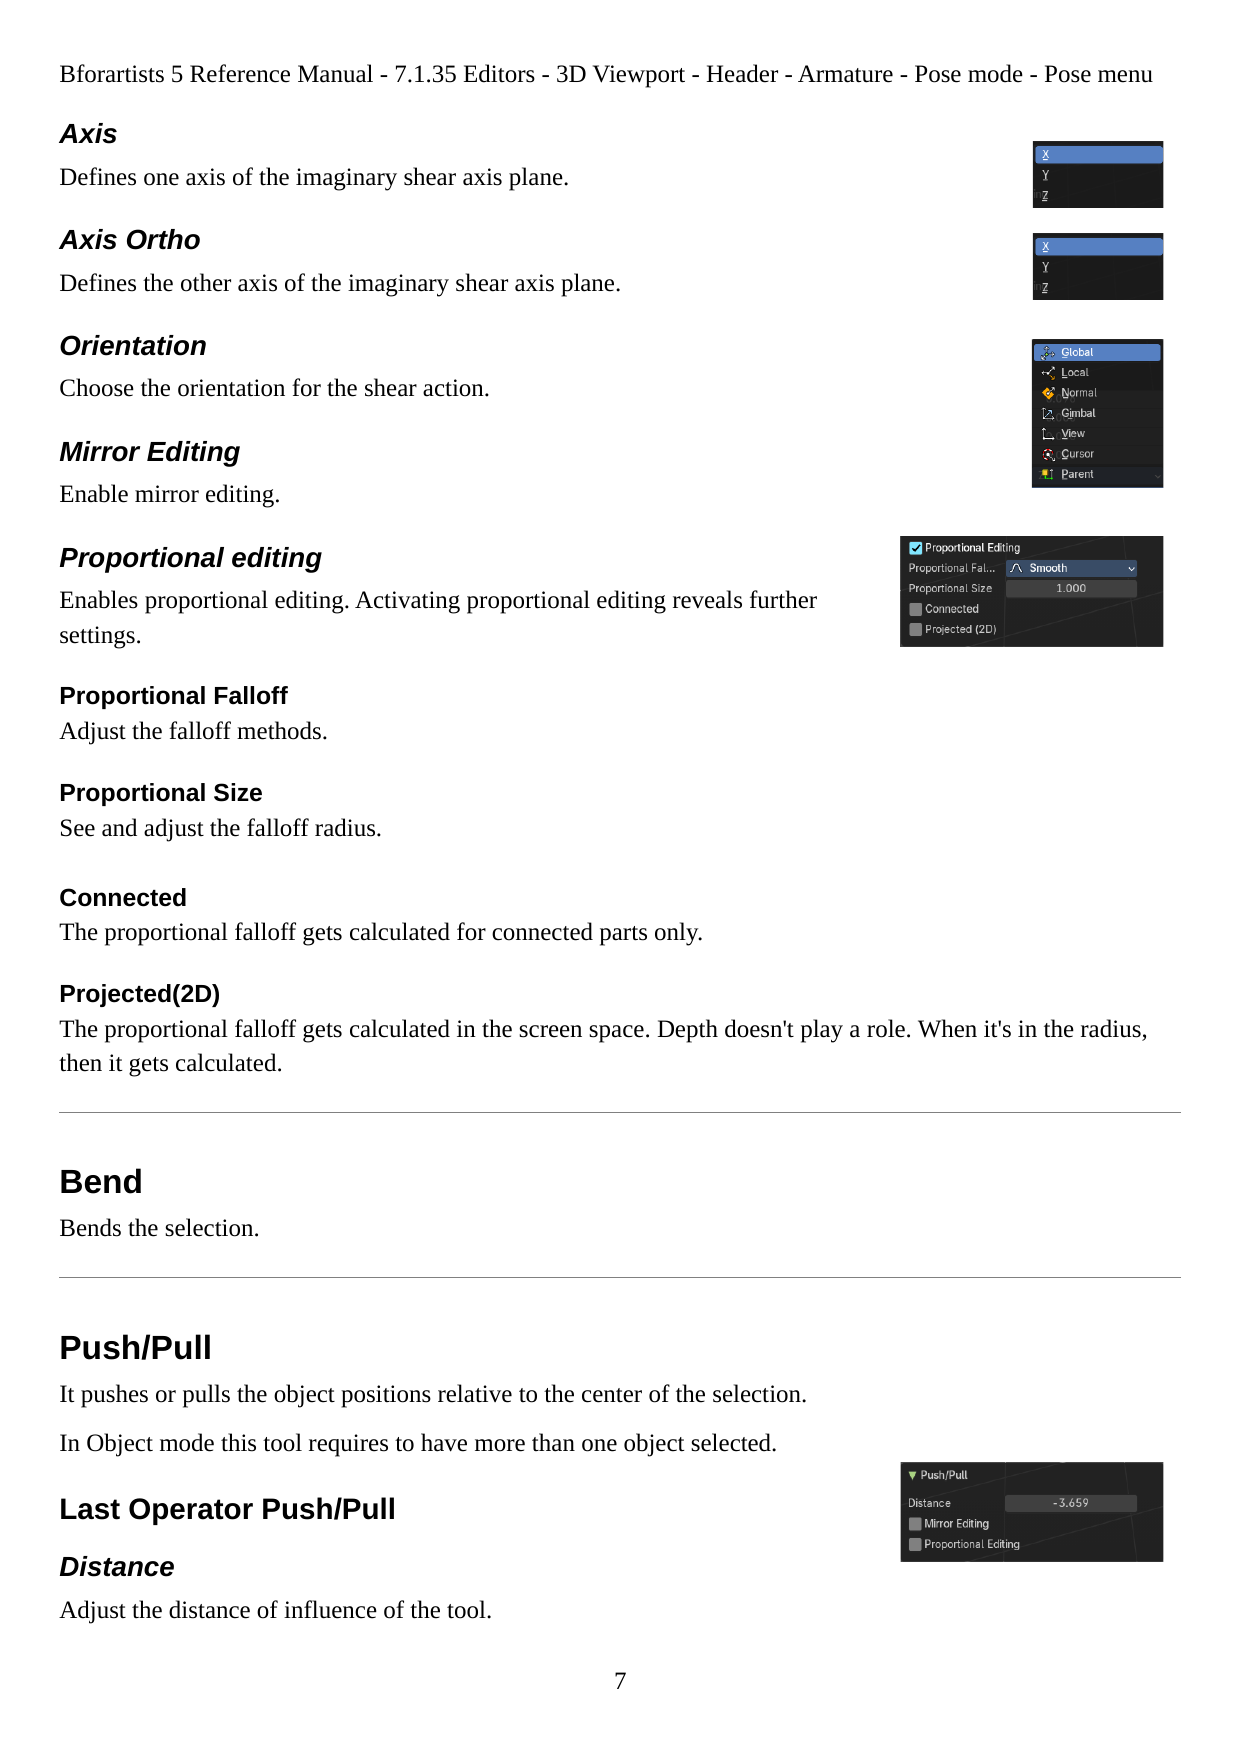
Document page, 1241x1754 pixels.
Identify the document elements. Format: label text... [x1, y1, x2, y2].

subtitle Orientation [59, 329, 1181, 361]
subtitle Proportional Size [59, 778, 1181, 806]
subtitle Connected [59, 883, 1181, 911]
text Adjust the falloff methods. [59, 716, 1181, 745]
picture [1032, 233, 1164, 300]
subtitle Mirror Editing [59, 435, 1031, 467]
picture [900, 536, 1164, 647]
subtitle Proportional editing [59, 541, 900, 573]
text The proportional falloff gets calculated in the screen space. Depth doesn't play a role. When it's in the radius, then it gets calculated. [59, 1014, 1181, 1077]
subtitle Push/Pull [59, 1327, 1181, 1366]
subtitle Projected(2D) [59, 979, 1181, 1007]
text See and adjust the falloff radius. [59, 813, 1181, 841]
text In Object mode this tool requires to have more than one object selected. [59, 1428, 1181, 1456]
subtitle [1164, 1491, 1181, 1525]
text Enable mirror editing. [59, 479, 1181, 508]
text Defines one axis of the imaginary shear axis plane. [59, 162, 1032, 190]
subtitle Distance [59, 1550, 1181, 1582]
picture [900, 1462, 1164, 1562]
text Defines the other axis of the imaginary shear axis plane. [59, 268, 1032, 296]
text Choose the orientation for the shear action. [59, 373, 1031, 402]
text Enables proportional editing. Activating proportional editing reveals further settings. [59, 585, 1181, 649]
picture [1031, 339, 1164, 488]
picture [1032, 141, 1164, 208]
subtitle Axis Ortho [59, 223, 1181, 255]
subtitle Last Operator Push/Pull [59, 1491, 900, 1525]
subtitle Bend [59, 1162, 1181, 1201]
text Bends the selection. [59, 1213, 1181, 1242]
subtitle Proportional Falloff [59, 681, 1181, 710]
subtitle Axis [59, 117, 1181, 149]
subtitle [1164, 541, 1181, 573]
text It pushes or pulls the object positions relative to the center of the selection. [59, 1379, 1181, 1407]
text The proportional falloff gets calculated for connected parts only. [59, 917, 1181, 946]
text Adjust the distance of influence of the tool. [59, 1595, 1181, 1623]
subtitle [1164, 435, 1181, 467]
